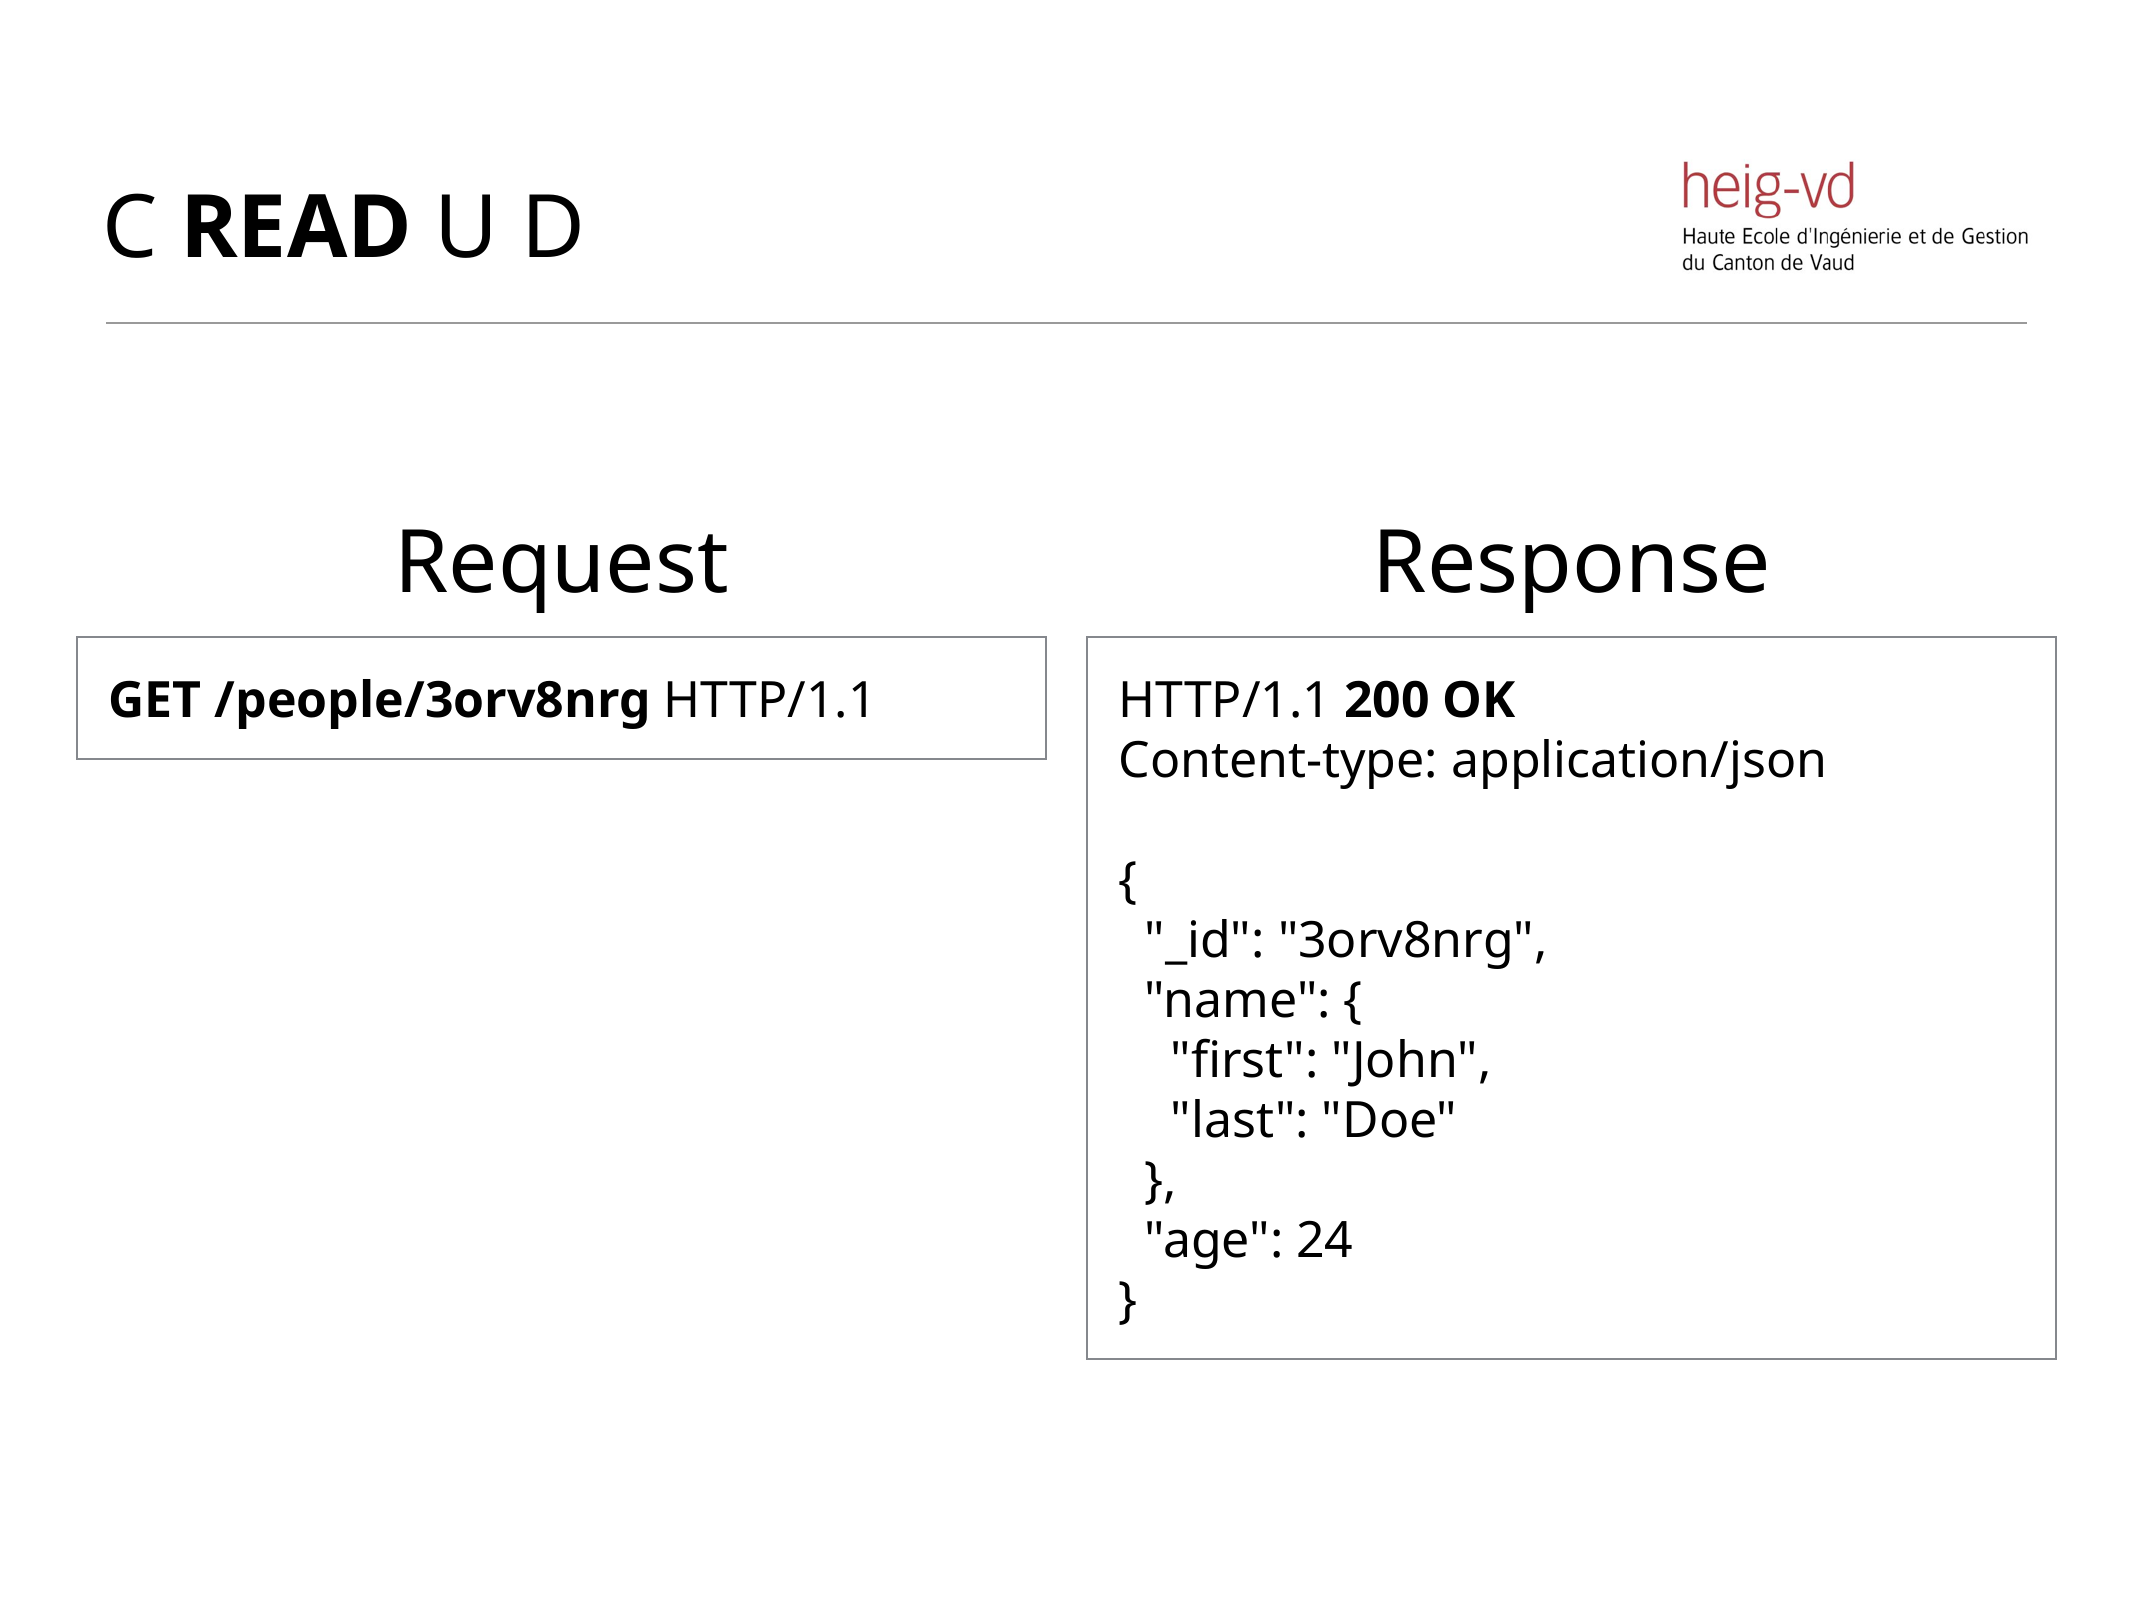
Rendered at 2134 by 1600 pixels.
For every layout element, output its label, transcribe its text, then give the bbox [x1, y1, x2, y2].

text_box Response [1364, 496, 1779, 619]
title C READ U D [93, 54, 2040, 284]
text_box HTTP/1.1 200 OK Content-type: application/json { "_id": "3orv8nrg", "name": { "first": "John", "last": "Doe" }, "age": 24 } [1087, 636, 2056, 1360]
text_box GET /people/3orv8nrg HTTP/1.1 [77, 636, 1046, 760]
text_box Request [386, 496, 737, 619]
